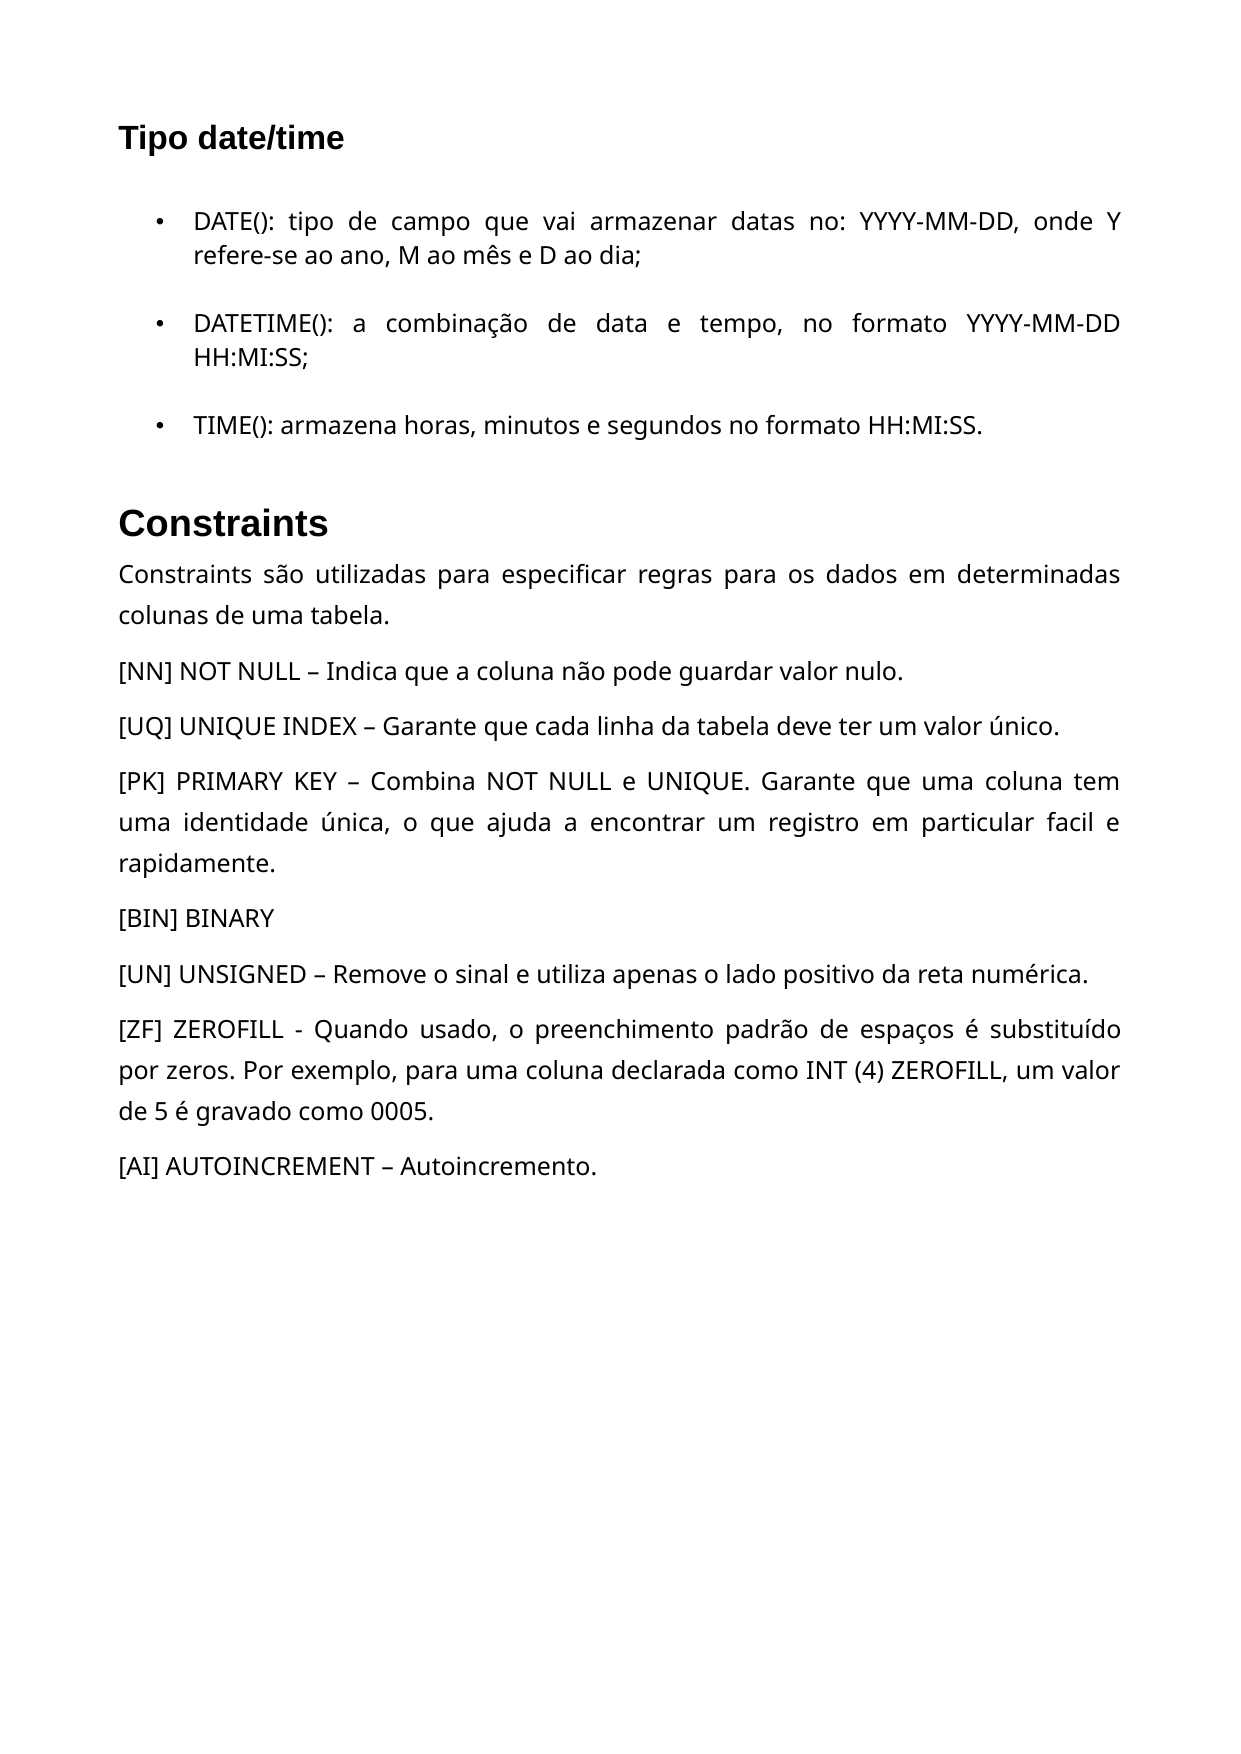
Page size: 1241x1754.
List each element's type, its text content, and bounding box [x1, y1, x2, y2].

text [NN] NOT NULL – Indica que a coluna não pode guardar valor nulo. [118, 653, 1122, 687]
list DATETIME(): a combinação de data e tempo, no formato YYYY-MM-DD HH:MI:SS; [156, 306, 1122, 374]
text [BIN] BINARY [118, 901, 1122, 935]
text [UQ] UNIQUE INDEX – Garante que cada linha da tabela deve ter um valor único. [118, 709, 1122, 743]
text [PK] PRIMARY KEY – Combina NOT NULL e UNIQUE. Garante que uma coluna tem uma identidade única, o que ajuda a encontrar um registro em particular facil e rapidamente. [118, 764, 1122, 880]
text [UN] UNSIGNED – Remove o sinal e utiliza apenas o lado positivo da reta numérica. [118, 957, 1122, 991]
list TIME(): armazena horas, minutos e segundos no formato HH:MI:SS. [156, 408, 1122, 442]
text [AI] AUTOINCREMENT – Autoincremento. [118, 1149, 1122, 1183]
list DATE(): tipo de campo que vai armazenar datas no: YYYY-MM-DD, onde Y refere-se ao ano, M ao mês e D ao dia; [156, 203, 1122, 271]
text Constraints são utilizadas para especificar regras para os dados em determinadas colunas de uma tabela. [118, 557, 1122, 632]
subtitle Tipo date/time [118, 118, 1122, 157]
text [ZF] ZEROFILL - Quando usado, o preenchimento padrão de espaços é substituído por zeros. Por exemplo, para uma coluna declarada como INT (4) ZEROFILL, um valor de 5 é gravado como 0005. [118, 1012, 1122, 1128]
subtitle Constraints [118, 501, 1122, 544]
